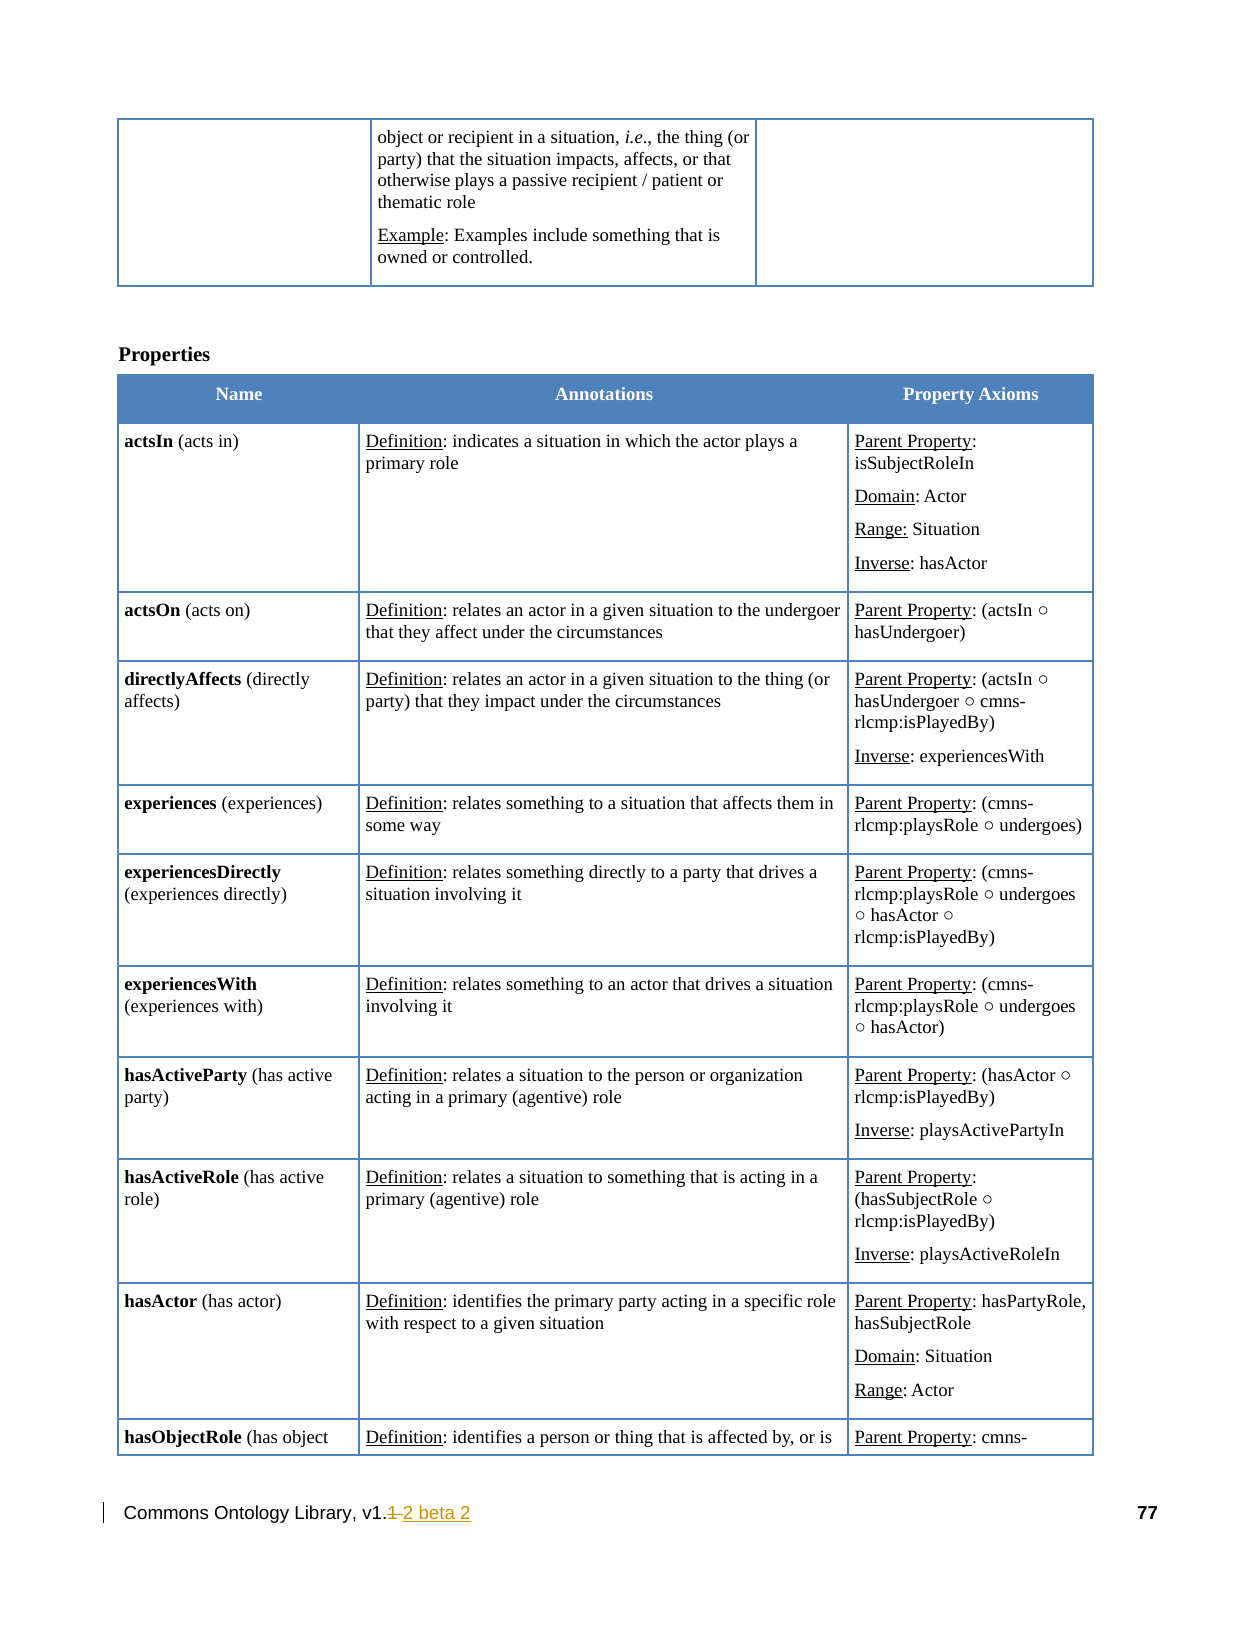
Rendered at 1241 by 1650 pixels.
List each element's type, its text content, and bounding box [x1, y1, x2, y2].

table_cell directlyAffects (directly affects) [119, 662, 358, 784]
text Properties [118, 342, 1122, 366]
table_cell Definition: relates something directly to a party that drives a situation involving it [360, 855, 847, 965]
table_header Name [119, 376, 358, 422]
table_cell actsIn (acts in) [119, 424, 358, 591]
table_cell Parent Property: (hasSubjectRole ○ rlcmp:isPlayedBy) Inverse: playsActiveRoleIn [849, 1160, 1092, 1282]
table_cell Parent Property: cmns- [849, 1420, 1092, 1454]
table_header Annotations [360, 376, 847, 422]
table_cell [119, 120, 370, 285]
table_cell Definition: relates a situation to something that is acting in a primary (agentive) role [360, 1160, 847, 1282]
table_cell Parent Property: (actsIn ○ hasUndergoer ○ cmns-rlcmp:isPlayedBy) Inverse: experiencesWith [849, 662, 1092, 784]
table_cell actsOn (acts on) [119, 593, 358, 660]
table_cell Parent Property: hasPartyRole, hasSubjectRole Domain: Situation Range: Actor [849, 1284, 1092, 1418]
table_cell Definition: relates an actor in a given situation to the undergoer that they affect under the circumstances [360, 593, 847, 660]
table_cell Definition: relates something to an actor that drives a situation involving it [360, 967, 847, 1056]
table_cell experiencesDirectly (experiences directly) [119, 855, 358, 965]
table_cell Parent Property: isSubjectRoleIn Domain: Actor Range: Situation Inverse: hasActor [849, 424, 1092, 591]
table_cell hasObjectRole (has object [119, 1420, 358, 1454]
table_cell Definition: relates an actor in a given situation to the thing (or party) that they impact under the circumstances [360, 662, 847, 784]
table_cell Definition: identifies the primary party acting in a specific role with respect to a given situation [360, 1284, 847, 1418]
table_cell hasActiveParty (has active party) [119, 1058, 358, 1158]
table_header Property Axioms [849, 376, 1092, 422]
table_cell object or recipient in a situation, i.e., the thing (or party) that the situation impacts, affects, or that otherwise plays a passive recipient / patient or thematic role Example: Examples include something that is owned or controlled. [372, 120, 755, 285]
table_cell Parent Property: (hasActor ○ rlcmp:isPlayedBy) Inverse: playsActivePartyIn [849, 1058, 1092, 1158]
table_cell experiencesWith (experiences with) [119, 967, 358, 1056]
table_cell Definition: identifies a person or thing that is affected by, or is [360, 1420, 847, 1454]
table_cell experiences (experiences) [119, 786, 358, 853]
table_cell hasActor (has actor) [119, 1284, 358, 1418]
table_cell Definition: relates a situation to the person or organization acting in a primary (agentive) role [360, 1058, 847, 1158]
table_cell Definition: indicates a situation in which the actor plays a primary role [360, 424, 847, 591]
table_cell hasActiveRole (has active role) [119, 1160, 358, 1282]
table_cell Definition: relates something to a situation that affects them in some way [360, 786, 847, 853]
table_cell Parent Property: (actsIn ○ hasUndergoer) [849, 593, 1092, 660]
table_cell Parent Property: (cmns-rlcmp:playsRole ○ undergoes ○ hasActor ○ rlcmp:isPlayedBy) [849, 855, 1092, 965]
table_cell Parent Property: (cmns-rlcmp:playsRole ○ undergoes) [849, 786, 1092, 853]
table_cell [757, 120, 1092, 285]
table_cell Parent Property: (cmns-rlcmp:playsRole ○ undergoes ○ hasActor) [849, 967, 1092, 1056]
